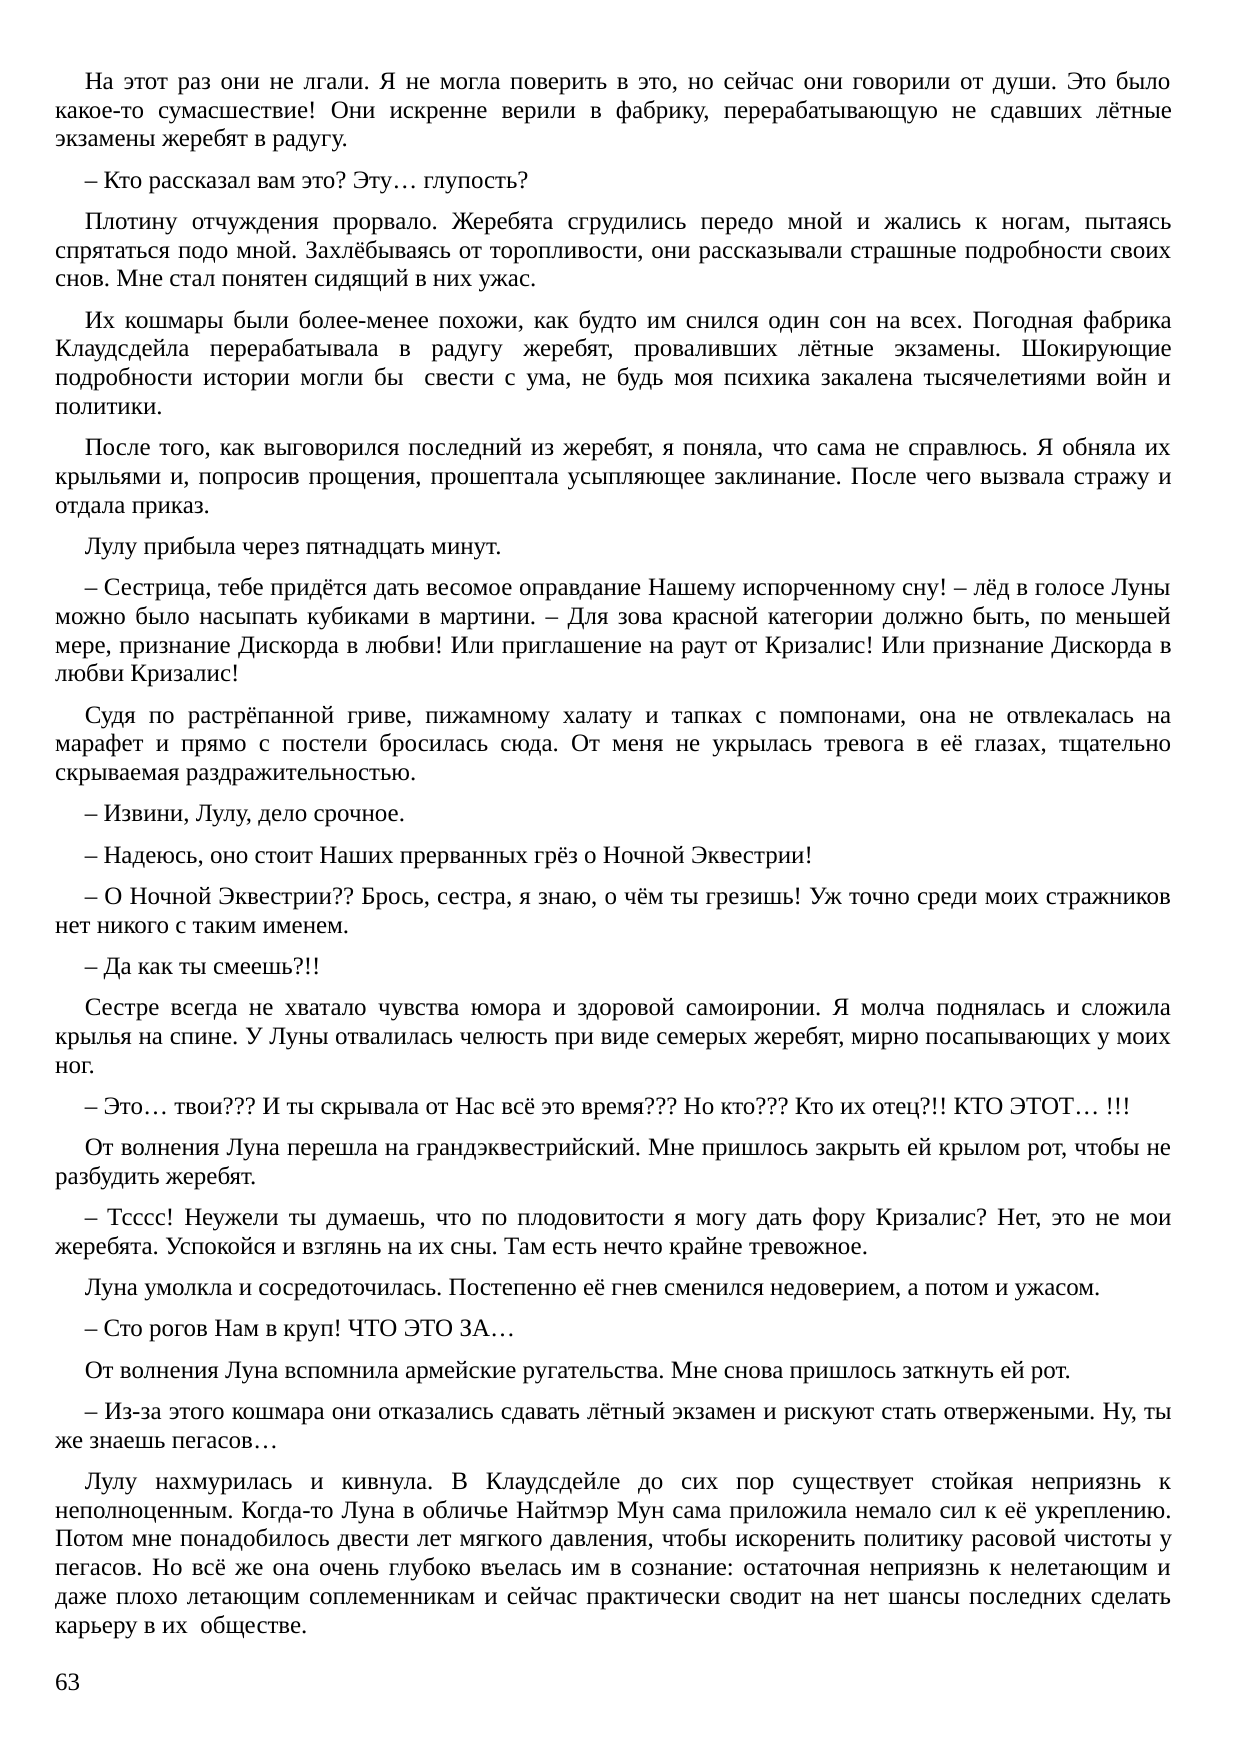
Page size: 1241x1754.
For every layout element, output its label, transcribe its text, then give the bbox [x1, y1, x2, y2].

text – Сто рогов Нам в круп! ЧТО ЭТО ЗА… [55, 1313, 1173, 1342]
text После того, как выговорился последний из жеребят, я поняла, что сама не справлюсь. Я обняла их крыльями и, попросив прощения, прошептала усыпляющее заклинание. После чего вызвала стражу и отдала приказ. [55, 432, 1173, 518]
text Сестре всегда не хватало чувства юмора и здоровой самоиронии. Я молча поднялась и сложила крылья на спине. У Луны отвалилась челюсть при виде семерых жеребят, мирно посапывающих у моих ног. [55, 992, 1173, 1078]
text – Надеюсь, оно стоит Наших прерванных грёз о Ночной Эквестрии! [55, 840, 1173, 868]
text – О Ночной Эквестрии?? Брось, сестра, я знаю, о чём ты грезишь! Уж точно среди моих стражников нет никого с таким именем. [55, 881, 1173, 938]
text – Сестрица, тебе придётся дать весомое оправдание Нашему испорченному сну! – лёд в голосе Луны можно было насыпать кубиками в мартини. – Для зова красной категории должно быть, по меньшей мере, признание Дискорда в любви! Или приглашение на раут от Кризалис! Или признание Дискорда в любви Кризалис! [55, 572, 1173, 687]
text Их кошмары были более-менее похожи, как будто им снился один сон на всех. Погодная фабрика Клаудсдейла перерабатывала в радугу жеребят, проваливших лётные экзамены. Шокирующие подробности истории могли бы свести с ума, не будь моя психика закалена тысячелетиями войн и политики. [55, 305, 1173, 420]
text Луна умолкла и сосредоточилась. Постепенно её гнев сменился недоверием, а потом и ужасом. [55, 1272, 1173, 1301]
text – Тсссс! Неужели ты думаешь, что по плодовитости я могу дать фору Кризалис? Нет, это не мои жеребята. Успокойся и взглянь на их сны. Там есть нечто крайне тревожное. [55, 1202, 1173, 1260]
text Плотину отчуждения прорвало. Жеребята сгрудились передо мной и жались к ногам, пытаясь спрятаться подо мной. Захлёбываясь от торопливости, они рассказывали страшные подробности своих снов. Мне стал понятен сидящий в них ужас. [55, 206, 1173, 292]
text Лулу прибыла через пятнадцать минут. [55, 531, 1173, 560]
text – Кто рассказал вам это? Эту… глупость? [55, 165, 1173, 193]
text – Да как ты смеешь?!! [55, 951, 1173, 980]
text На этот раз они не лгали. Я не могла поверить в это, но сейчас они говорили от души. Это было какое-то сумасшествие! Они искренне верили в фабрику, перерабатывающую не сдавших лётные экзамены жеребят в радугу. [55, 66, 1173, 152]
text – Из-за этого кошмара они отказались сдавать лётный экзамен и рискуют стать отвержеными. Ну, ты же знаешь пегасов… [55, 1396, 1173, 1453]
text – Извини, Лулу, дело срочное. [55, 798, 1173, 827]
text Лулу нахмурилась и кивнула. В Клаудсдейле до сих пор существует стойкая неприязнь к неполноценным. Когда-то Луна в обличье Найтмэр Мун сама приложила немало сил к её укреплению. Потом мне понадобилось двести лет мягкого давления, чтобы искоренить политику расовой чистоты у пегасов. Но всё же она очень глубоко въелась им в сознание: остаточная неприязнь к нелетающим и даже плохо летающим соплеменникам и сейчас практически сводит на нет шансы последних сделать карьеру в их обществе. [55, 1466, 1173, 1638]
text От волнения Луна перешла на грандэквестрийский. Мне пришлось закрыть ей крылом рот, чтобы не разбудить жеребят. [55, 1132, 1173, 1190]
text – Это… твои??? И ты скрывала от Нас всё это время??? Но кто??? Кто их отец?!! КТО ЭТОТ… !!! [55, 1091, 1173, 1120]
text Судя по растрёпанной гриве, пижамному халату и тапках с помпонами, она не отвлекалась на марафет и прямо с постели бросилась сюда. От меня не укрылась тревога в её глазах, тщательно скрываемая раздражительностью. [55, 700, 1173, 786]
text От волнения Луна вспомнила армейские ругательства. Мне снова пришлось заткнуть ей рот. [55, 1355, 1173, 1383]
